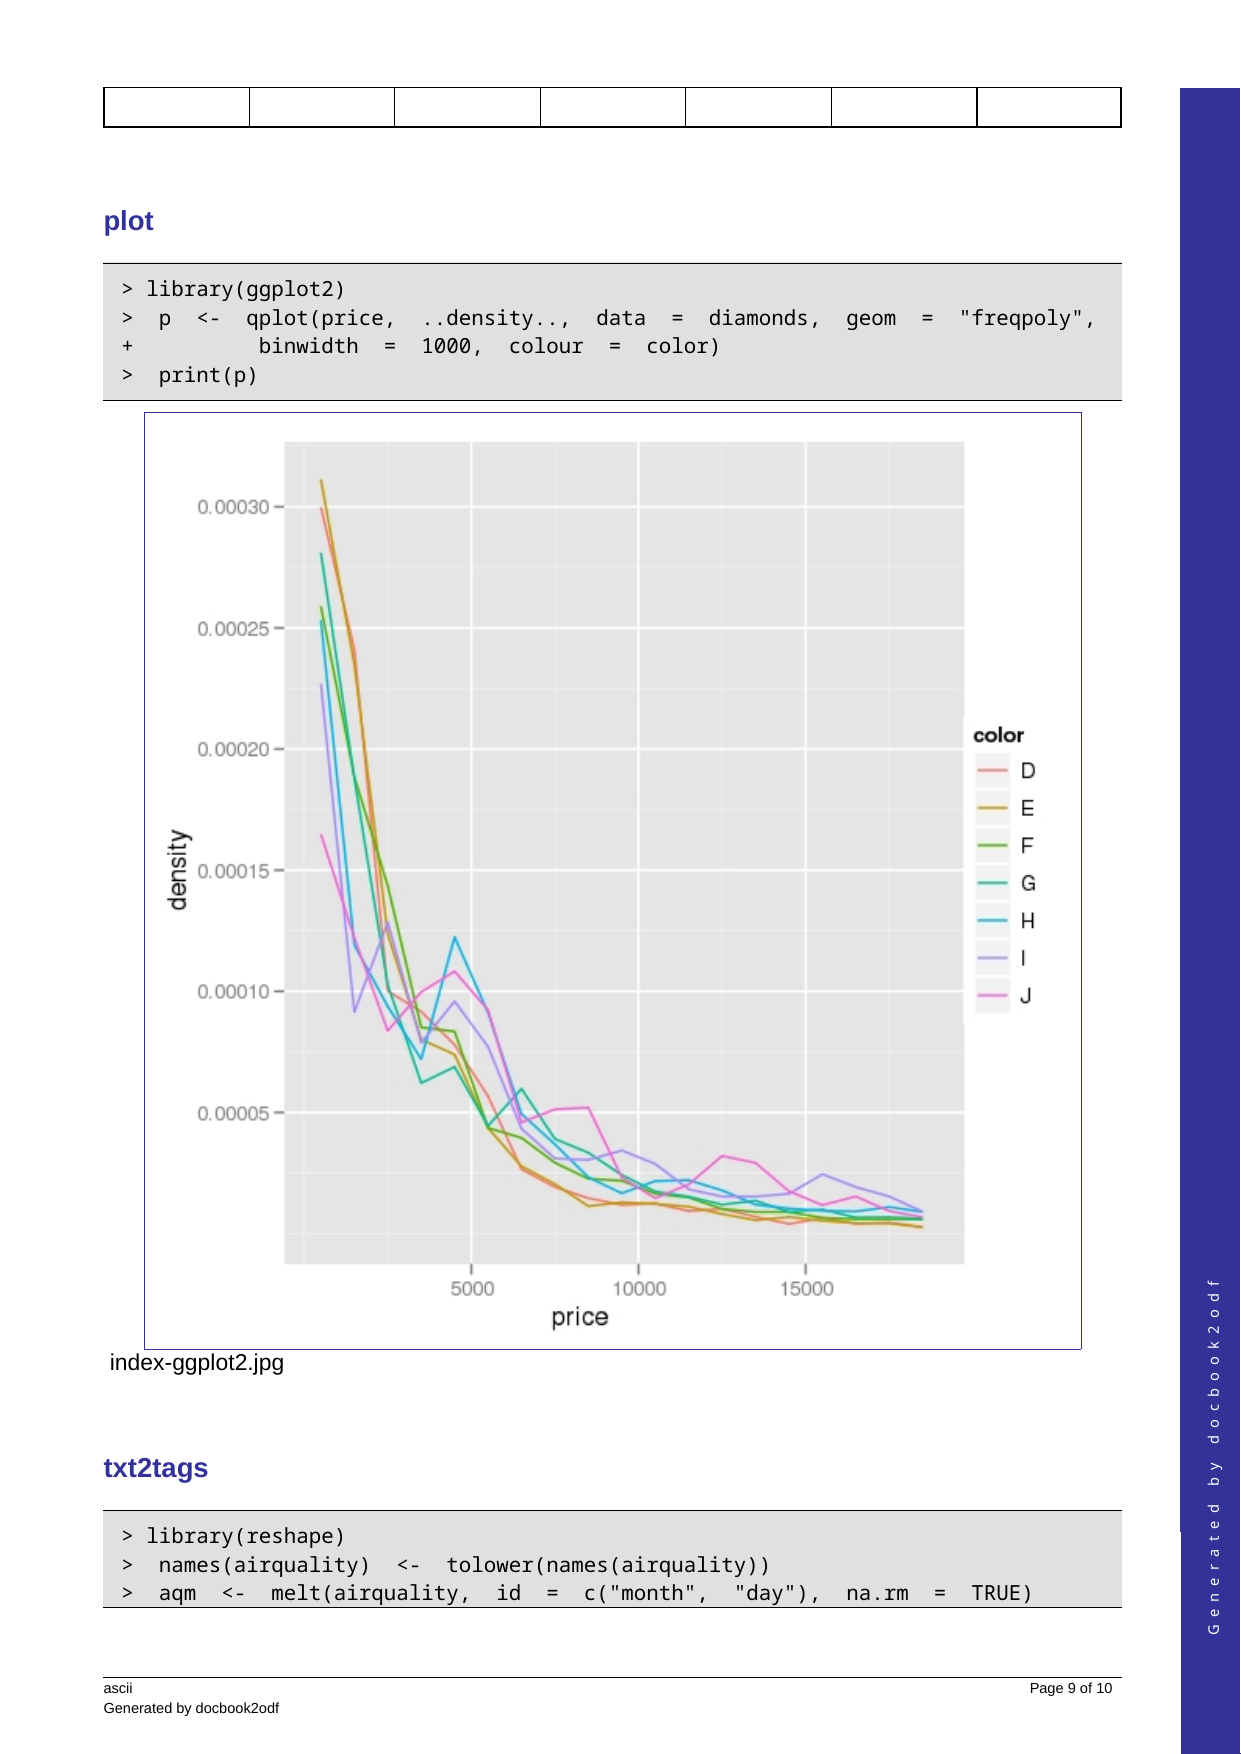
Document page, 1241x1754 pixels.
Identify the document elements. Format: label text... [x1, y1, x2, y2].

text > aqm <- melt(airquality, id = c("month", "day"), na.rm = TRUE) [103, 1578, 1122, 1607]
subtitle plot [103, 204, 1122, 236]
table_cell 17 [832, 88, 976, 126]
text + binwidth = 1000, colour = color) [103, 331, 1122, 348]
table_cell 18 [686, 88, 831, 126]
picture [145, 413, 1081, 1349]
text > library(ggplot2) [103, 264, 1122, 303]
text > print(p) [103, 348, 1122, 400]
text index-ggplot2.jpg [103, 401, 1122, 1375]
text > library(reshape) [103, 1511, 1122, 1550]
text > p <- qplot(price, ..density.., data = diamonds, geom = "freqpoly", [103, 303, 1122, 331]
table_cell 17 [250, 88, 394, 126]
table_cell 12 [978, 88, 1120, 126]
table_cell 17 [395, 88, 540, 126]
subtitle txt2tags [103, 1452, 1122, 1483]
table_cell % [105, 88, 249, 126]
text > names(airquality) <- tolower(names(airquality)) [103, 1550, 1122, 1578]
table_cell 18 [541, 88, 685, 126]
